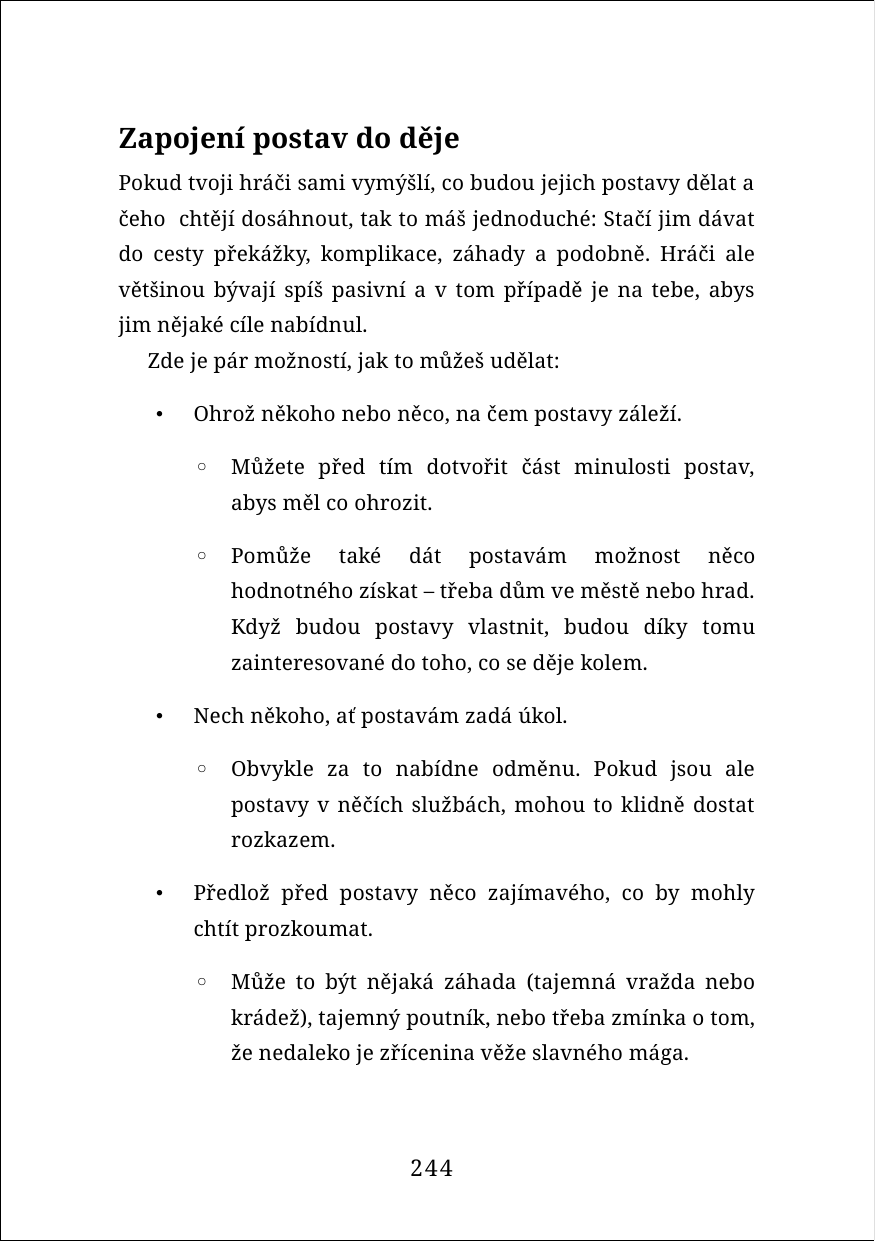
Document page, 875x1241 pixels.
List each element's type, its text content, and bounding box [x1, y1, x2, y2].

list Může to být nějaká záhada (tajemná vražda nebo krádež), tajemný poutník, nebo třeba zmínka o tom, že nedaleko je zřícenina věže slavného mága. [193, 967, 756, 1067]
list Předlož před postavy něco zajímavého, co by mohly chtít prozkoumat. [156, 878, 756, 942]
subtitle Zapojení postav do děje [118, 118, 756, 157]
list Nech někoho, ať postavám zadá úkol. [156, 701, 756, 729]
list Můžete před tím dotvořit část minulosti postav, abys měl co ohrozit. [193, 452, 756, 516]
text Pokud tvoji hráči sami vymýšlí, co budou jejich postavy dělat a čeho chtějí dosáhnout, tak to máš jednoduché: Stačí jim dávat do cesty překážky, komplikace, záhady a podobně. Hráči ale většinou bývají spíš pasivní a v tom případě je na tebe, abys jim nějaké cíle nabídnul. Zde je pár možností, jak to můžeš udělat: [118, 168, 756, 374]
list Obvykle za to nabídne odměnu. Pokud jsou ale postavy v něčích službách, mohou to klidně dostat rozkazem. [193, 754, 756, 854]
list Pomůže také dát postavám možnost něco hodnotného získat – třeba dům ve městě nebo hrad. Když budou postavy vlastnit, budou díky tomu zainteresované do toho, co se děje kolem. [193, 541, 756, 676]
list Ohrož někoho nebo něco, na čem postavy záleží. [156, 399, 756, 428]
